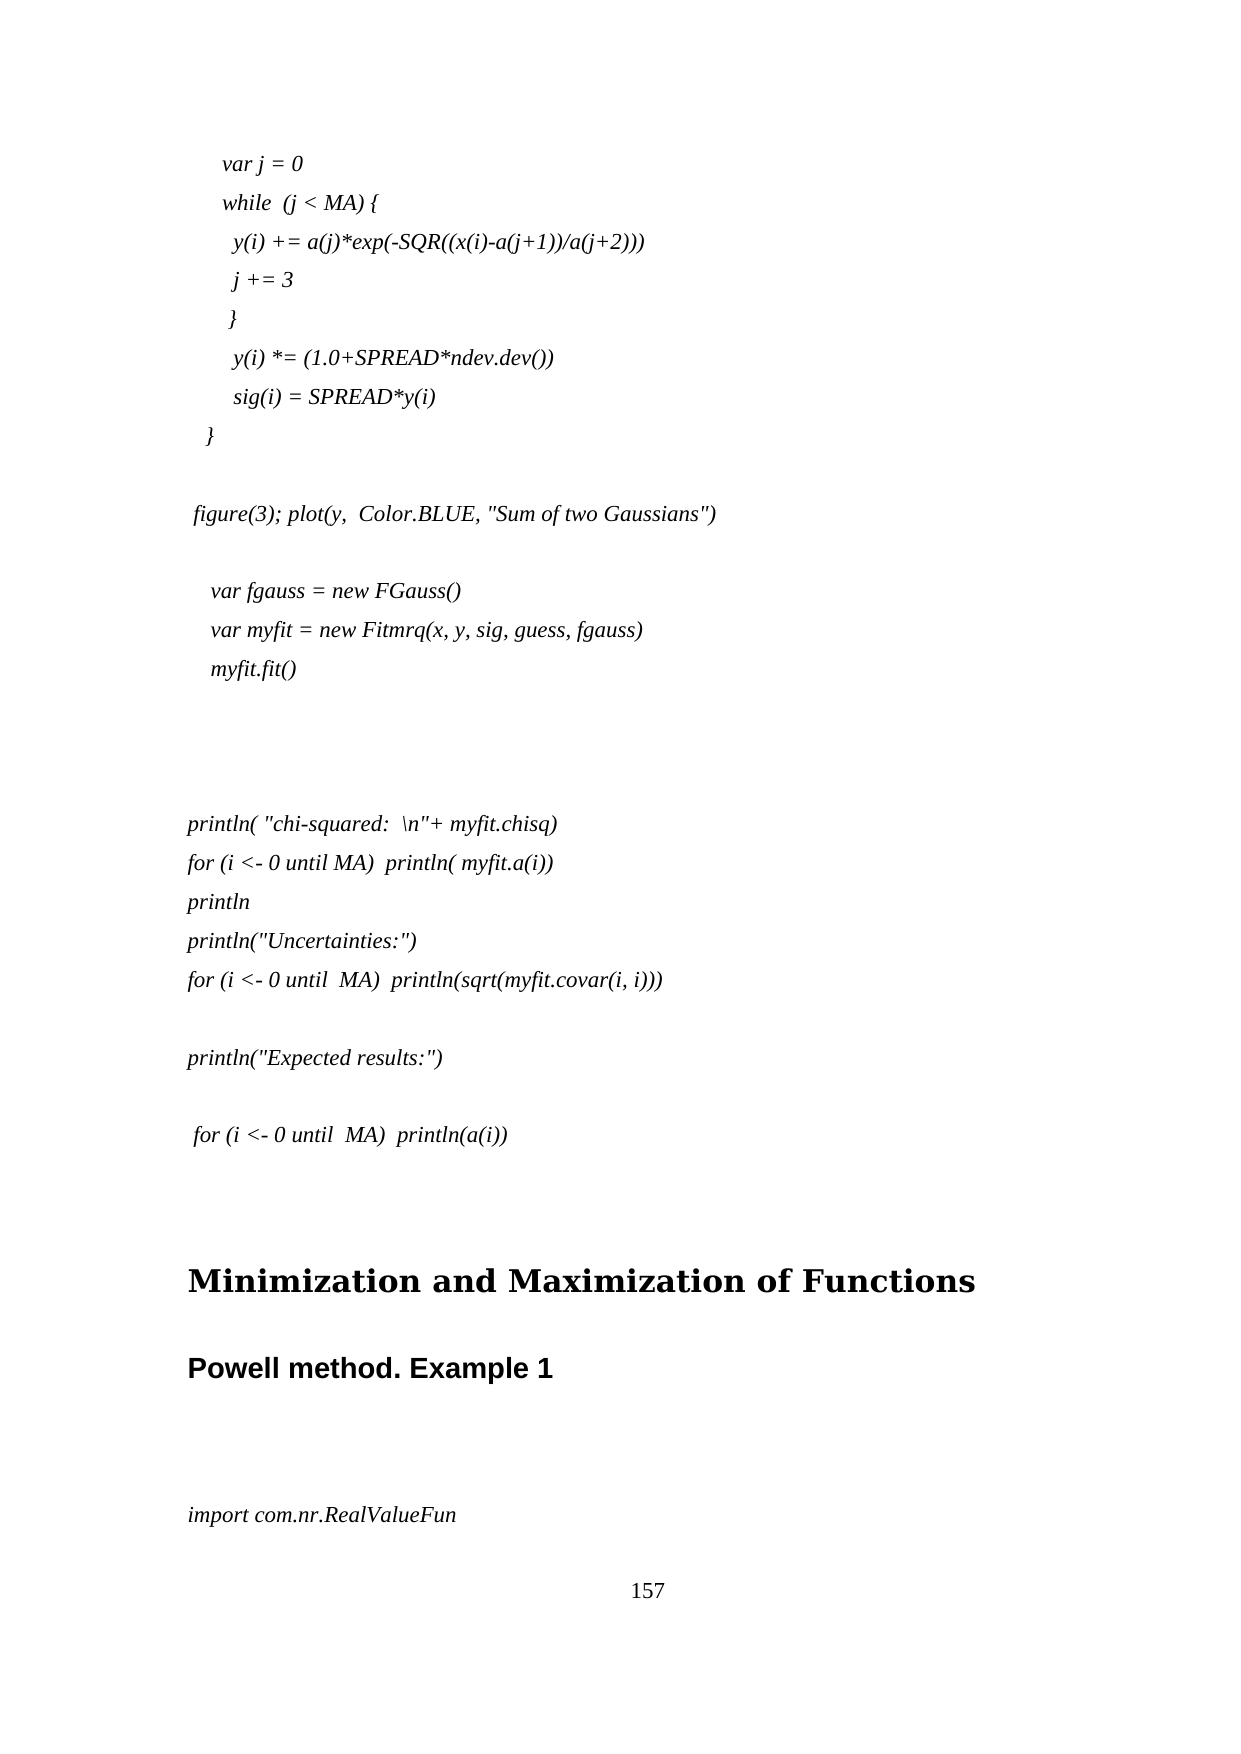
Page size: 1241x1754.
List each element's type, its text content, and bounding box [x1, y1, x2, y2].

text for (i <- 0 until MA) println(a(i)) [187, 1121, 1108, 1148]
text j += 3 [187, 267, 1108, 293]
text } [187, 305, 1108, 332]
text var myfit = new Fitmrq(x, y, sig, guess, fgauss) [187, 616, 1108, 643]
text println("Expected results:") [187, 1044, 1108, 1070]
text myfit.fit() [187, 655, 1108, 681]
text for (i <- 0 until MA) println( myfit.a(i)) [187, 849, 1108, 876]
text var fgauss = new FGauss() [187, 577, 1108, 604]
text y(i) += a(j)*exp(-SQR((x(i)-a(j+1))/a(j+2))) [187, 228, 1108, 254]
text println( "chi-squared: \n"+ myfit.chisq) [187, 811, 1108, 837]
text import com.nr.RealValueFun [187, 1501, 1108, 1527]
text figure(3); plot(y, Color.BLUE, "Sum of two Gaussians") [187, 500, 1108, 526]
text println("Uncertainties:") [187, 927, 1108, 953]
text println [187, 888, 1108, 914]
subtitle Minimization and Maximization of Functions [187, 1263, 1108, 1300]
subtitle Powell method. Example 1 [187, 1351, 1108, 1384]
text y(i) *= (1.0+SPREAD*ndev.dev()) [187, 344, 1108, 371]
text sig(i) = SPREAD*y(i) [187, 383, 1108, 409]
text while (j < MA) { [187, 189, 1108, 215]
text var j = 0 [187, 150, 1108, 176]
text for (i <- 0 until MA) println(sqrt(myfit.covar(i, i))) [187, 966, 1108, 992]
text } [187, 422, 1108, 448]
